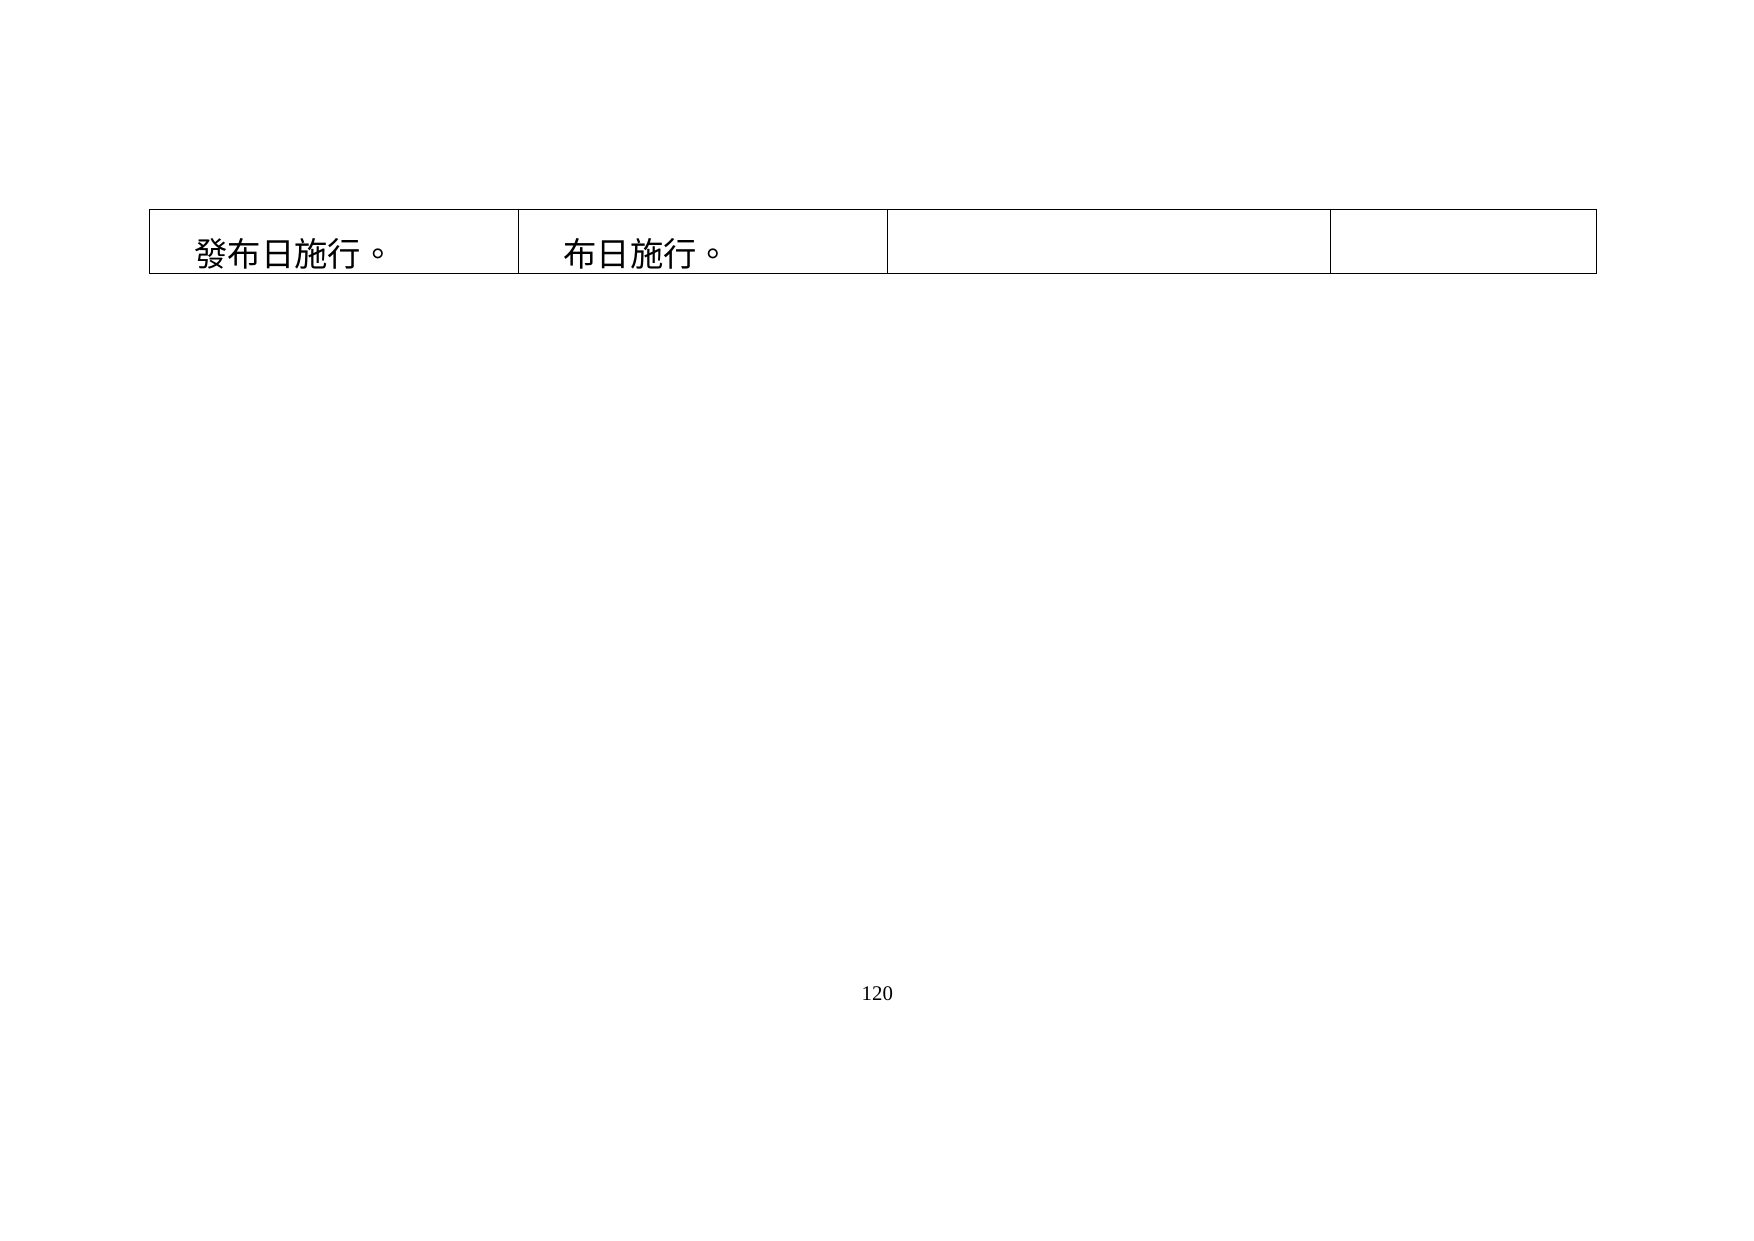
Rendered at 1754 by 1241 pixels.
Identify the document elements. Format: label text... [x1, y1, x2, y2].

table_cell [888, 210, 1330, 272]
table_cell [1331, 210, 1596, 272]
table_cell 發布日施行。 [150, 210, 518, 272]
table_cell 布日施行。 [519, 210, 887, 272]
